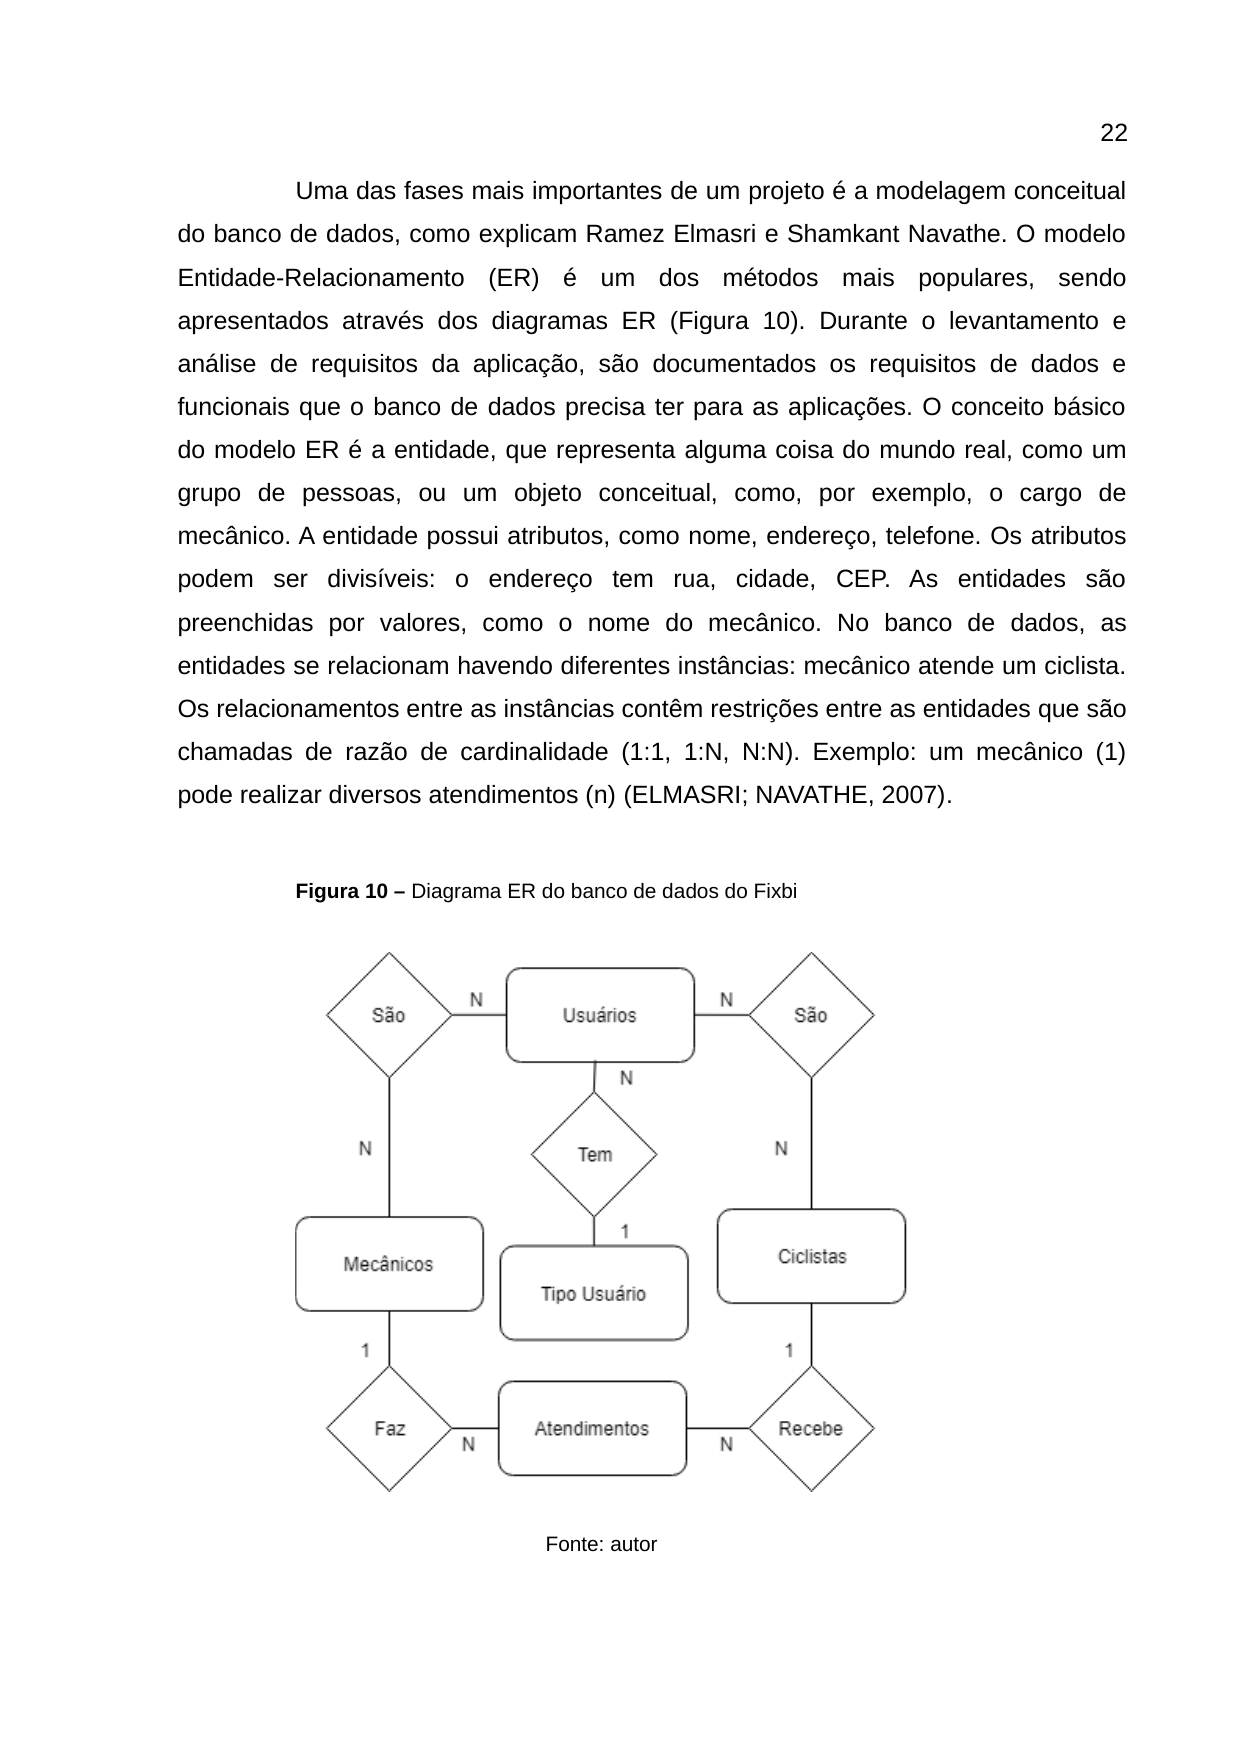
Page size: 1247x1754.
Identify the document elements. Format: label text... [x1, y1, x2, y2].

picture [295, 952, 908, 1492]
text Figura 10 – Diagrama ER do banco de dados do Fixbi [295, 879, 908, 903]
text Fonte: autor [295, 1492, 908, 1556]
text [295, 866, 908, 879]
text [295, 903, 908, 952]
text Uma das fases mais importantes de um projeto é a modelagem conceitual do banco de dados, como explicam Ramez Elmasri e Shamkant Navathe. O modelo Entidade-Relacionamento (ER) é um dos métodos mais populares, sendo apresentados através dos diagramas ER (Figura 10). Durante o levantamento e análise de requisitos da aplicação, são documentados os requisitos de dados e funcionais que o banco de dados precisa ter para as aplicações. O conceito básico do modelo ER é a entidade, que representa alguma coisa do mundo real, como um grupo de pessoas, ou um objeto conceitual, como, por exemplo, o cargo de mecânico. A entidade possui atributos, como nome, endereço, telefone. Os atributos podem ser divisíveis: o endereço tem rua, cidade, CEP. As entidades são preenchidas por valores, como o nome do mecânico. No banco de dados, as entidades se relacionam havendo diferentes instâncias: mecânico atende um ciclista. Os relacionamentos entre as instâncias contêm restrições entre as entidades que são chamadas de razão de cardinalidade (1:1, 1:N, N:N). Exemplo: um mecânico (1) pode realizar diversos atendimentos (n) (ELMASRI; NAVATHE, 2007). [177, 176, 1128, 809]
